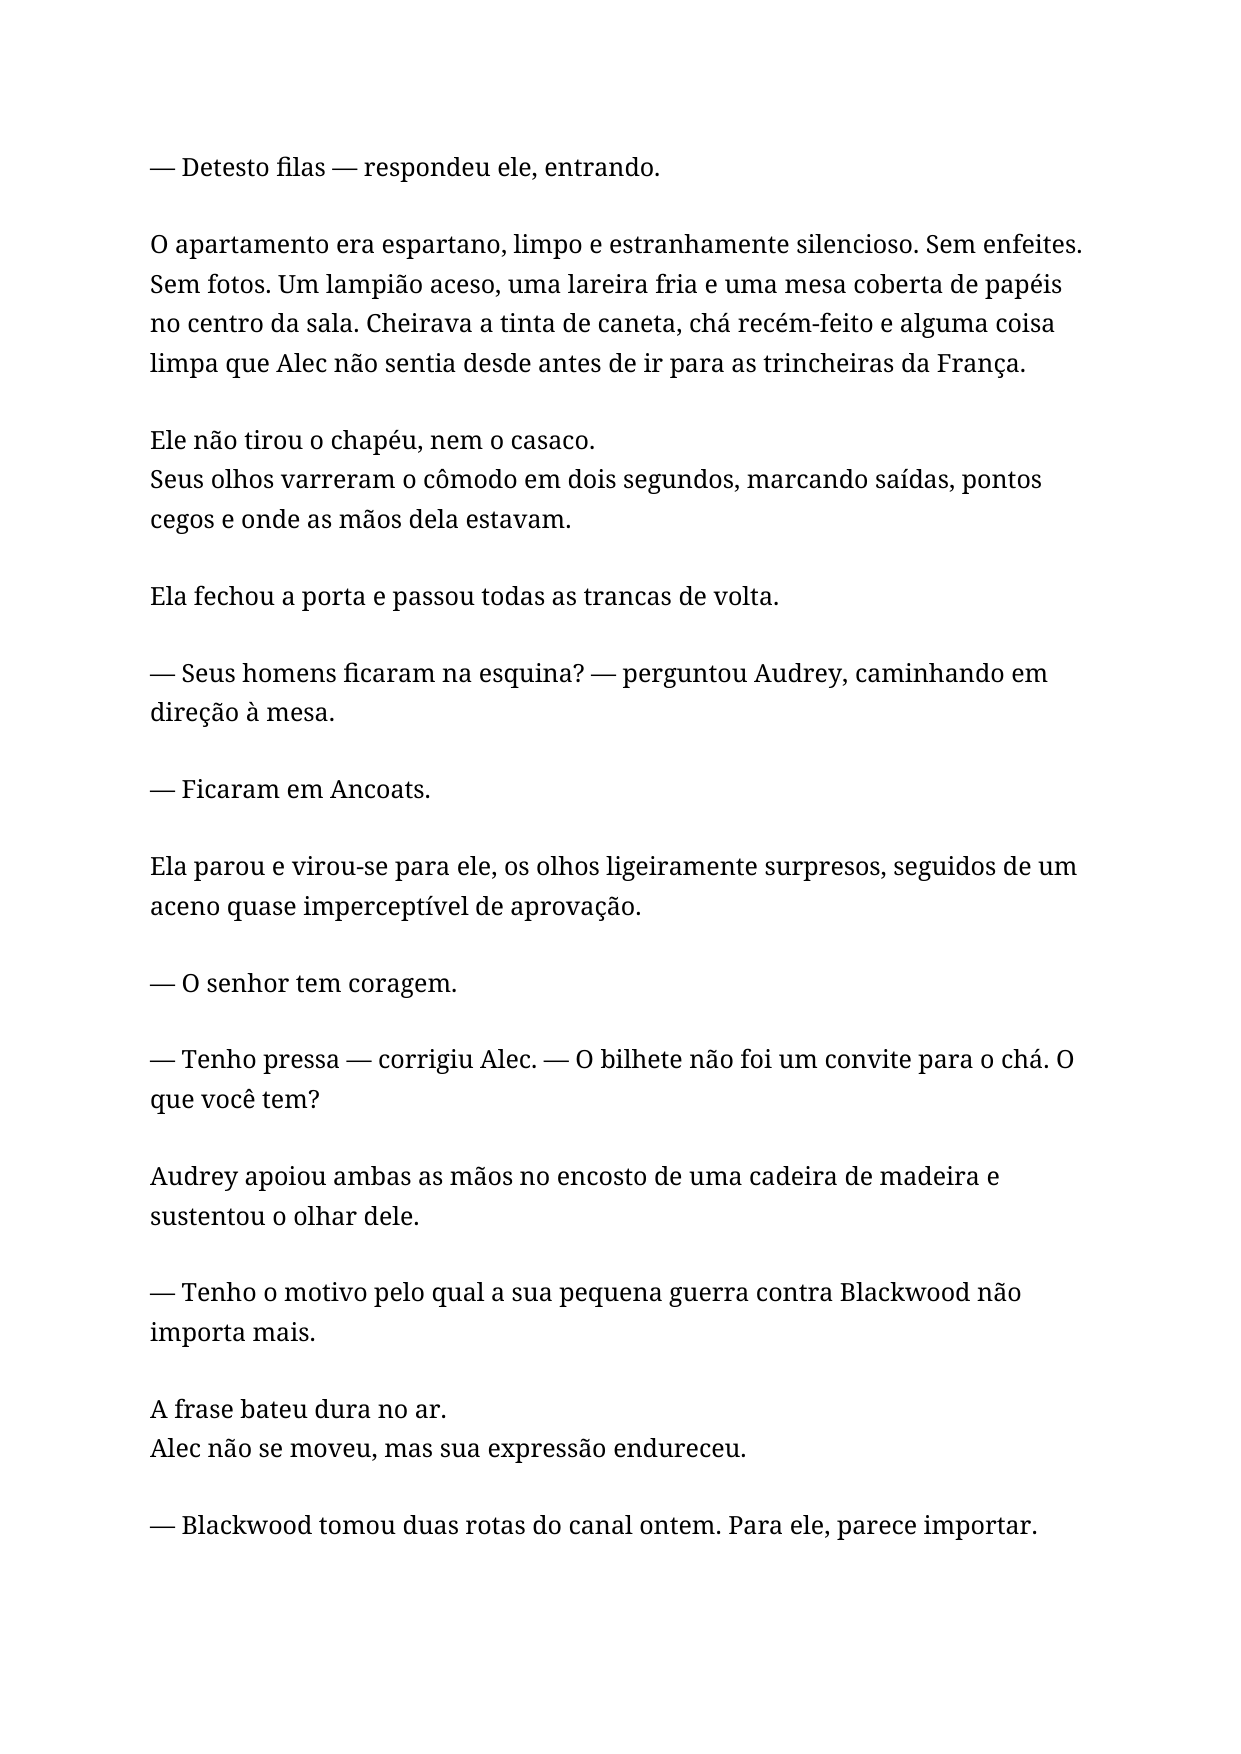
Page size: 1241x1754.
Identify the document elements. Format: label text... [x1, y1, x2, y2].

text A frase bateu dura no ar. Alec não se moveu, mas sua expressão endureceu. [150, 1392, 1090, 1465]
text — Blackwood tomou duas rotas do canal ontem. Para ele, parece importar. [150, 1508, 1090, 1542]
text Ela fechou a porta e passou todas as trancas de volta. [150, 578, 1090, 612]
text — Detesto filas — respondeu ele, entrando. [150, 150, 1090, 184]
text O apartamento era espartano, limpo e estranhamente silencioso. Sem enfeites. Sem fotos. Um lampião aceso, uma lareira fria e uma mesa coberta de papéis no centro da sala. Cheirava a tinta de caneta, chá recém-feito e alguma coisa limpa que Alec não sentia desde antes de ir para as trincheiras da França. [150, 227, 1090, 379]
text — Ficaram em Ancoats. [150, 772, 1090, 806]
text Ela parou e virou-se para ele, os olhos ligeiramente surpresos, seguidos de um aceno quase imperceptível de aprovação. [150, 849, 1090, 922]
text Ele não tirou o chapéu, nem o casaco. Seus olhos varreram o cômodo em dois segundos, marcando saídas, pontos cegos e onde as mãos dela estavam. [150, 422, 1090, 535]
text — O senhor tem coragem. [150, 965, 1090, 999]
text Audrey apoiou ambas as mãos no encosto de uma cadeira de madeira e sustentou o olhar dele. [150, 1159, 1090, 1232]
text — Tenho o motivo pelo qual a sua pequena guerra contra Blackwood não importa mais. [150, 1275, 1090, 1349]
text — Seus homens ficaram na esquina? — perguntou Audrey, caminhando em direção à mesa. [150, 655, 1090, 729]
text — Tenho pressa — corrigiu Alec. — O bilhete não foi um convite para o chá. O que você tem? [150, 1042, 1090, 1116]
